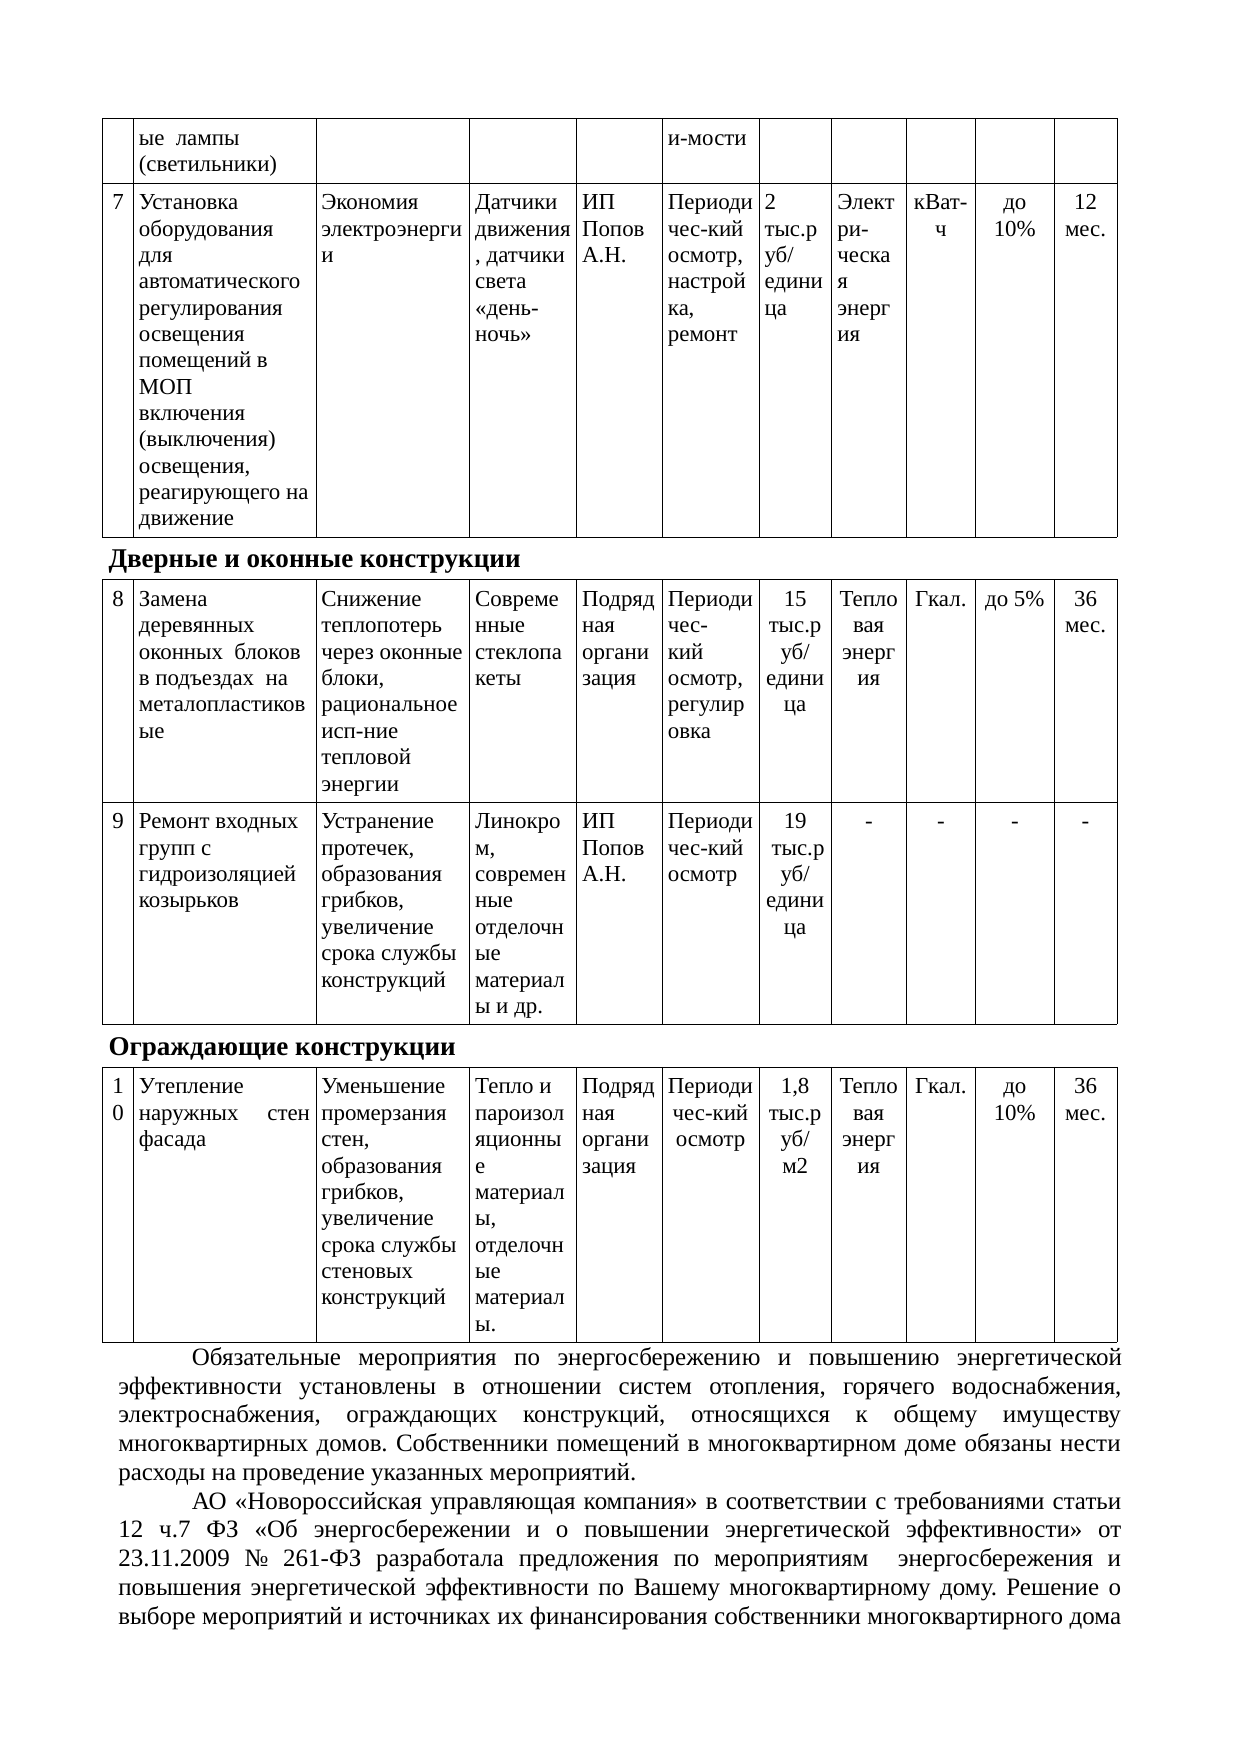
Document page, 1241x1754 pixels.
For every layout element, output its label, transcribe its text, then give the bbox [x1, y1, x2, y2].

table_cell [1118, 118, 1122, 182]
table_cell Периодичес-кий осмотр, настройка, ремонт [663, 184, 759, 537]
table_cell 15 тыс.руб/ единица [760, 580, 831, 802]
table_cell до 10% [976, 184, 1054, 537]
table_cell Датчики движения, датчики света «день-ночь» [470, 184, 576, 537]
table_cell Подрядная организация [577, 580, 662, 802]
table_cell 7 [103, 184, 133, 537]
table_cell Периодичес-кий осмотр [663, 803, 759, 1024]
table_cell Линокром, современные отделочные материалы и др. [470, 803, 576, 1024]
table_cell 1,8 тыс.руб/ м2 [760, 1068, 831, 1342]
table_cell ые лампы (светильники) [134, 119, 316, 182]
table_cell до 10% [976, 1068, 1054, 1342]
table_cell 36 мес. [1055, 580, 1117, 802]
table_cell 10 [103, 1068, 133, 1342]
table_cell [1055, 119, 1117, 182]
table_cell Периодичес- кий осмотр, регулировка [663, 580, 759, 802]
table_cell [1118, 579, 1122, 802]
table_cell 19 тыс.руб/ единица [760, 803, 831, 1024]
table_cell [1118, 183, 1122, 537]
table_cell [577, 119, 662, 182]
table_cell [760, 119, 831, 182]
table_cell 12 мес. [1055, 184, 1117, 537]
table_cell - [832, 803, 906, 1024]
table_cell [1118, 802, 1122, 1024]
table_cell Гкал. [907, 1068, 975, 1342]
table_cell Дверные и оконные конструкции [103, 537, 1122, 579]
table_cell Замена деревянных оконных блоков в подъездах на металопластиковые [134, 580, 316, 802]
table_cell 2 тыс.руб/ единица [760, 184, 831, 537]
table_cell Снижение теплопотерь через оконные блоки, рациональное исп-ние тепловой энергии [317, 580, 469, 802]
table_cell Ремонт входных групп с гидроизоляцией козырьков [134, 803, 316, 1024]
table_cell Устранение протечек, образования грибков, увеличение срока службы конструкций [317, 803, 469, 1024]
table_cell 9 [103, 803, 133, 1024]
table_cell Тепло и пароизоляционные материалы, отделочные материалы. [470, 1068, 576, 1342]
table_cell Подрядная организация [577, 1068, 662, 1342]
table_cell [907, 119, 975, 182]
table_cell ИП Попов А.Н. [577, 184, 662, 537]
table_cell Экономия электроэнергии [317, 184, 469, 537]
table_cell Уменьшение промерзания стен, образования грибков, увеличение срока службы стеновых конструкций [317, 1068, 469, 1342]
table_cell - [1055, 803, 1117, 1024]
table_cell - [976, 803, 1054, 1024]
table_cell Установка оборудования для автоматического регулирования освещения помещений в МОП включения (выключения) освещения, реагирующего на движение [134, 184, 316, 537]
table_cell [976, 119, 1054, 182]
text Обязательные мероприятия по энергосбережению и повышению энергетической эффективности установлены в отношении систем отопления, горячего водоснабжения, электроснабжения, ограждающих конструкций, относящихся к общему имуществу многоквартирных домов. Собственники помещений в многоквартирном доме обязаны нести расходы на проведение указанных мероприятий. [118, 1342, 1122, 1486]
table_cell [470, 119, 576, 182]
table_cell [317, 119, 469, 182]
table_cell Электри-ческая энергия [832, 184, 906, 537]
table_cell 8 [103, 580, 133, 802]
table_cell Периодичес-кий осмотр [663, 1068, 759, 1342]
table_cell Тепловая энергия [832, 580, 906, 802]
table_cell до 5% [976, 580, 1054, 802]
table_cell Ограждающие конструкции [103, 1024, 1122, 1067]
table_cell Утепление наружных стен фасада [134, 1068, 316, 1342]
table_cell - [907, 803, 975, 1024]
table_cell [832, 119, 906, 182]
text АО «Новороссийская управляющая компания» в соответствии с требованиями статьи 12 ч.7 ФЗ «Об энергосбережении и о повышении энергетической эффективности» от 23.11.2009 № 261-ФЗ разработала предложения по мероприятиям энергосбережения и повышения энергетической эффективности по Вашему многоквартирному дому. Решение о выборе мероприятий и источниках их финансирования собственники многоквартирного дома [118, 1486, 1122, 1629]
table_cell [103, 119, 133, 182]
table_cell [1118, 1067, 1122, 1342]
table_cell ИП Попов А.Н. [577, 803, 662, 1024]
table_cell и-мости [663, 119, 759, 182]
table_cell кВат-ч [907, 184, 975, 537]
table_cell Современные стеклопакеты [470, 580, 576, 802]
table_cell Гкал. [907, 580, 975, 802]
table_cell Тепловая энергия [832, 1068, 906, 1342]
table_cell 36 мес. [1055, 1068, 1117, 1342]
